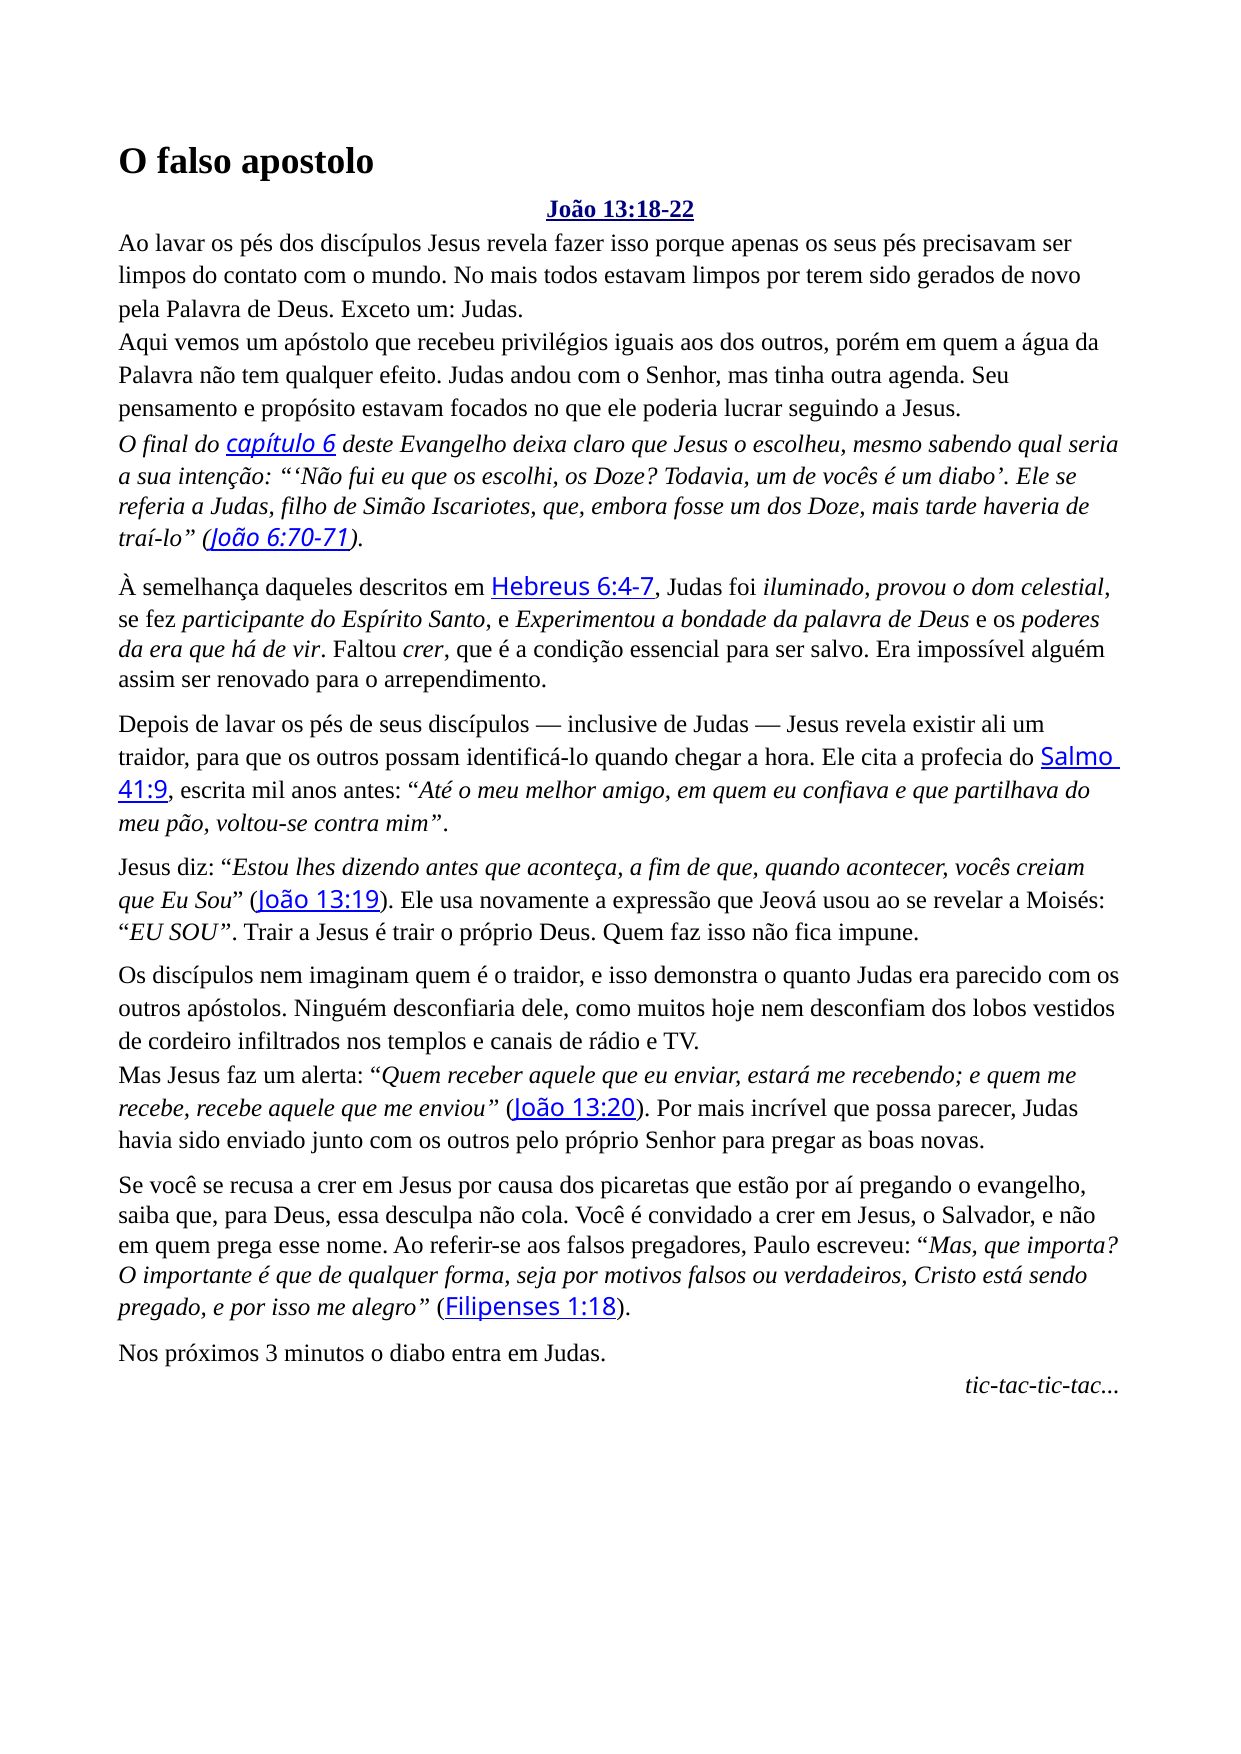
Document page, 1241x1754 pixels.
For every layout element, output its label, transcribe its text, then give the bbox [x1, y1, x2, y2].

text Jesus diz: “Estou lhes dizendo antes que aconteça, a fim de que, quando acontecer, vocês creiam que Eu Sou” (João 13:19). Ele usa novamente a expressão que Jeová usou ao se revelar a Moisés: “EU SOU”. Trair a Jesus é trair o próprio Deus. Quem faz isso não fica impune. [118, 851, 1122, 945]
text Nos próximos 3 minutos o diabo entra em Judas. [118, 1338, 1122, 1366]
text À semelhança daqueles descritos em Hebreus 6:4-7, Judas foi iluminado, provou o dom celestial, se fez participante do Espírito Santo, e Experimentou a bondade da palavra de Deus e os poderes da era que há de vir. Faltou crer, que é a condição essencial para ser salvo. Era impossível alguém assim ser renovado para o arrependimento. [118, 569, 1122, 693]
text Se você se recusa a crer em Jesus por causa dos picaretas que estão por aí pregando o evangelho, saiba que, para Deus, essa desculpa não cola. Você é convidado a crer em Jesus, o Salvador, e não em quem prega esse nome. Ao referir-se aos falsos pregadores, Paulo escreveu: “Mas, que importa? O importante é que de qualquer forma, seja por motivos falsos ou verdadeiros, Cristo está sendo pregado, e por isso me alegro” (Filipenses 1:18). [118, 1168, 1122, 1323]
text O final do capítulo 6 deste Evangelho deixa claro que Jesus o escolheu, mesmo sabendo qual seria a sua intenção: “‘Não fui eu que os escolhi, os Doze? Todavia, um de vocês é um diabo’. Ele se referia a Judas, filho de Simão Iscariotes, que, embora fosse um dos Doze, mais tarde haveria de traí-lo” (João 6:70-71). [118, 426, 1122, 554]
text Depois de lavar os pés de seus discípulos — inclusive de Judas — Jesus revela existir ali um traidor, para que os outros possam identificá-lo quando chegar a hora. Ele cita a profecia do Salmo 41:9, escrita mil anos antes: “Até o meu melhor amigo, em quem eu confiava e que partilhava do meu pão, voltou-se contra mim”. [118, 708, 1122, 836]
text tic-tac-tic-tac... [118, 1371, 1122, 1399]
subtitle O falso apostolo [118, 139, 1122, 182]
text Ao lavar os pés dos discípulos Jesus revela fazer isso porque apenas os seus pés precisavam ser limpos do contato com o mundo. No mais todos estavam limpos por terem sido gerados de novo pela Palavra de Deus. Exceto um: Judas. [118, 228, 1122, 322]
text Mas Jesus faz um alerta: “Quem receber aquele que eu enviar, estará me recebendo; e quem me recebe, recebe aquele que me enviou” (João 13:20). Por mais incrível que possa parecer, Judas havia sido enviado junto com os outros pelo próprio Senhor para pregar as boas novas. [118, 1059, 1122, 1153]
text João 13:18-22 [118, 194, 1122, 223]
text Os discípulos nem imaginam quem é o traidor, e isso demonstra o quanto Judas era parecido com os outros apóstolos. Ninguém desconfiaria dele, como muitos hoje nem desconfiam dos lobos vestidos de cordeiro infiltrados nos templos e canais de rádio e TV. [118, 960, 1122, 1055]
text Aqui vemos um apóstolo que recebeu privilégios iguais aos dos outros, porém em quem a água da Palavra não tem qualquer efeito. Judas andou com o Senhor, mas tinha outra agenda. Seu pensamento e propósito estavam focados no que ele poderia lucrar seguindo a Jesus. [118, 327, 1122, 421]
